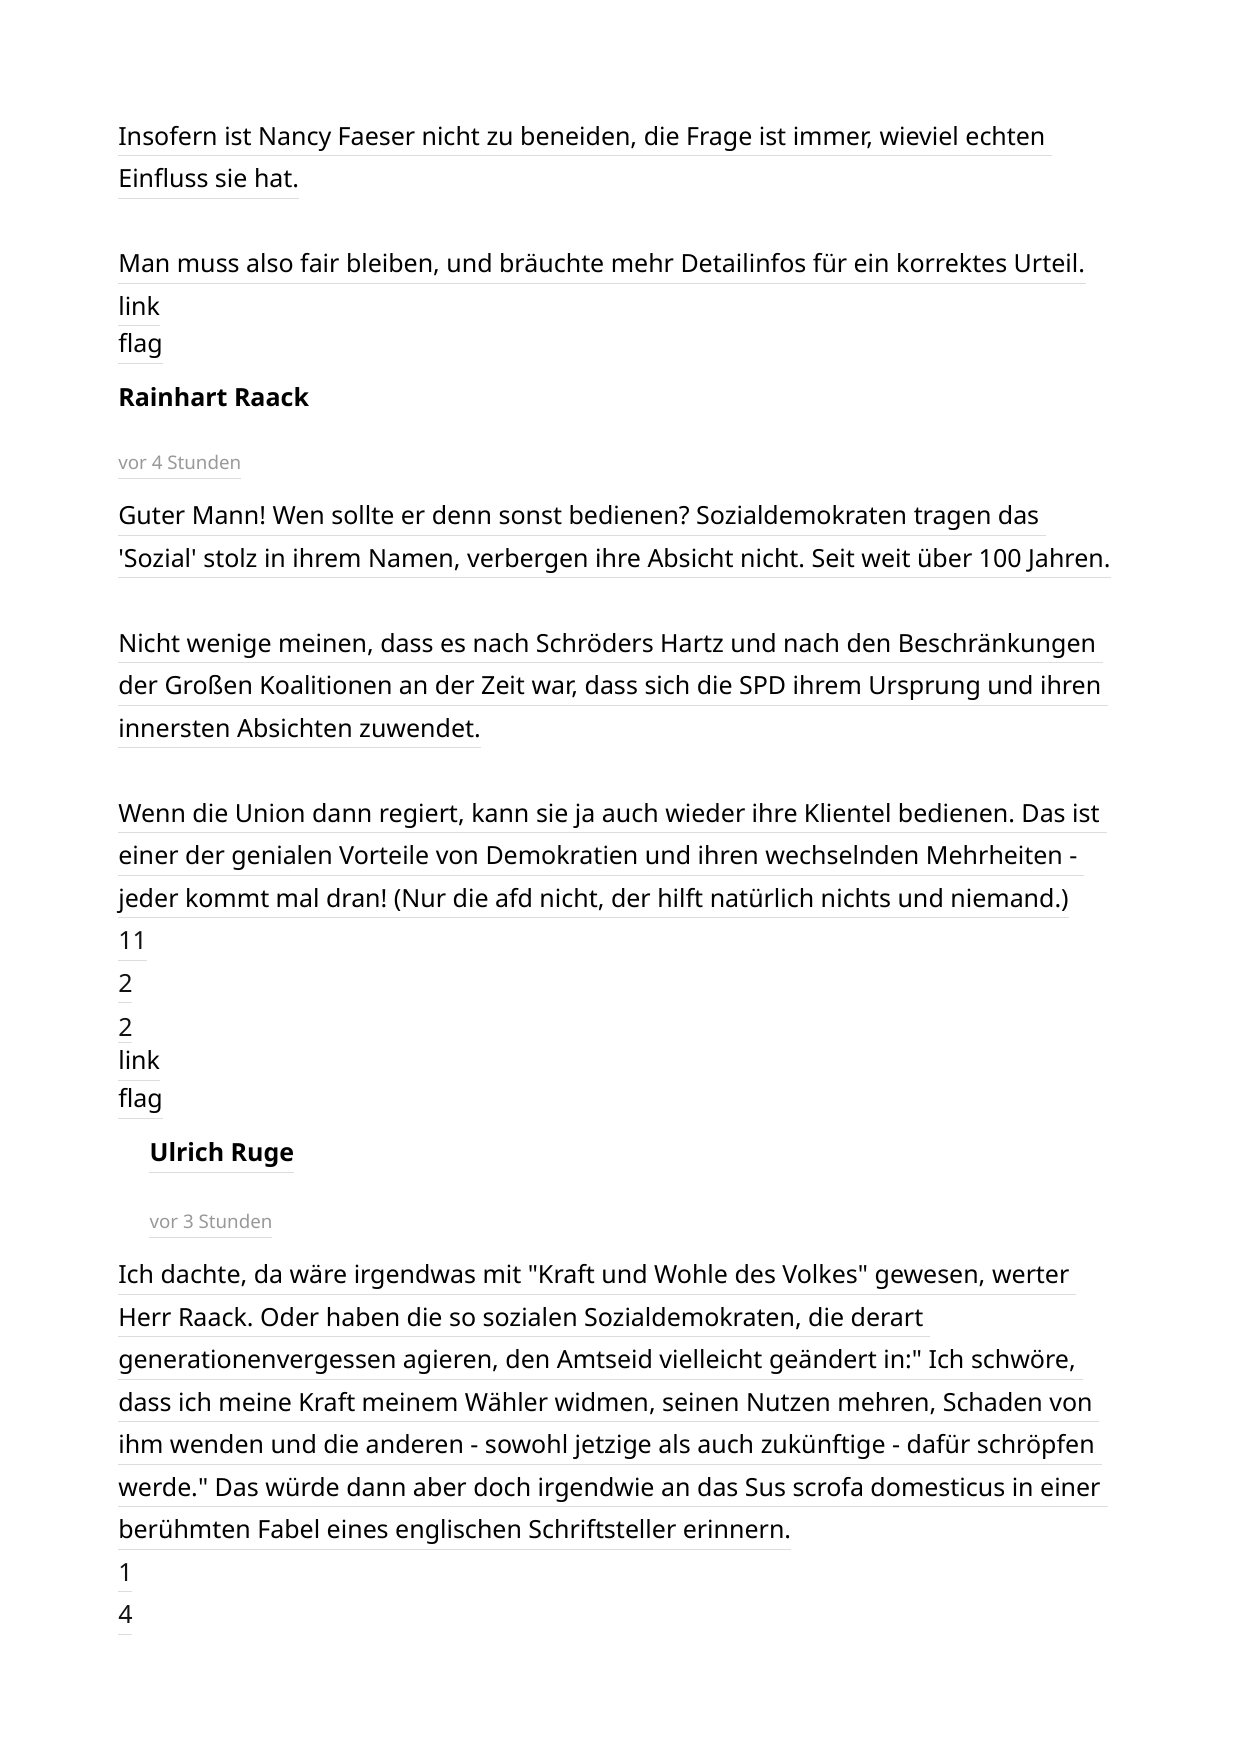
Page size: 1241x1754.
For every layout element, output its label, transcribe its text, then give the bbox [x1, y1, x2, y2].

text 2 [118, 1008, 1122, 1043]
text 4 [118, 1597, 1122, 1635]
text 2 [118, 965, 1122, 1003]
text Guter Mann! Wen sollte er denn sonst bedienen? Sozialdemokraten tragen das 'Sozial' stolz in ihrem Namen, verbergen ihre Absicht nicht. Seit weit über 100 Jahren. Nicht wenige meinen, dass es nach Schröders Hartz und nach den Beschränkungen der Großen Koalitionen an der Zeit war, dass sich die SPD ihrem Ursprung und ihren innersten Absichten zuwendet. Wenn die Union dann regiert, kann sie ja auch wieder ihre Klientel bedienen. Das ist einer der genialen Vorteile von Demokratien und ihren wechselnden Mehrheiten - jeder kommt mal dran! (Nur die afd nicht, der hilft natürlich nichts und niemand.) [118, 498, 1122, 918]
text Ulrich Ruge [149, 1135, 1122, 1173]
text Insofern ist Nancy Faeser nicht zu beneiden, die Frage ist immer, wieviel echten Einfluss sie hat. Man muss also fair bleiben, und bräuchte mehr Detailinfos für ein korrektes Urteil. [118, 118, 1122, 284]
text Ich dachte, da wäre irgendwas mit "Kraft und Wohle des Volkes" gewesen, werter Herr Raack. Oder haben die so sozialen Sozialdemokraten, die derart generationenvergessen agieren, den Amtseid vielleicht geändert in:" Ich schwöre, dass ich meine Kraft meinem Wähler widmen, seinen Nutzen mehren, Schaden von ihm wenden und die anderen - sowohl jetzige als auch zukünftige - dafür schröpfen werde." Das würde dann aber doch irgendwie an das Sus scrofa domesticus in einer berühmten Fabel eines englischen Schriftsteller erinnern. [118, 1257, 1122, 1550]
text Rainhart Raack [118, 380, 1122, 414]
text link [118, 1043, 1122, 1081]
text 1 [118, 1554, 1122, 1592]
text flag [118, 1081, 1122, 1119]
text flag [118, 326, 1122, 364]
text 11 [118, 923, 1122, 961]
text vor 3 Stunden [149, 1208, 1117, 1238]
text link [118, 288, 1122, 326]
text vor 4 Stunden [118, 449, 1117, 479]
